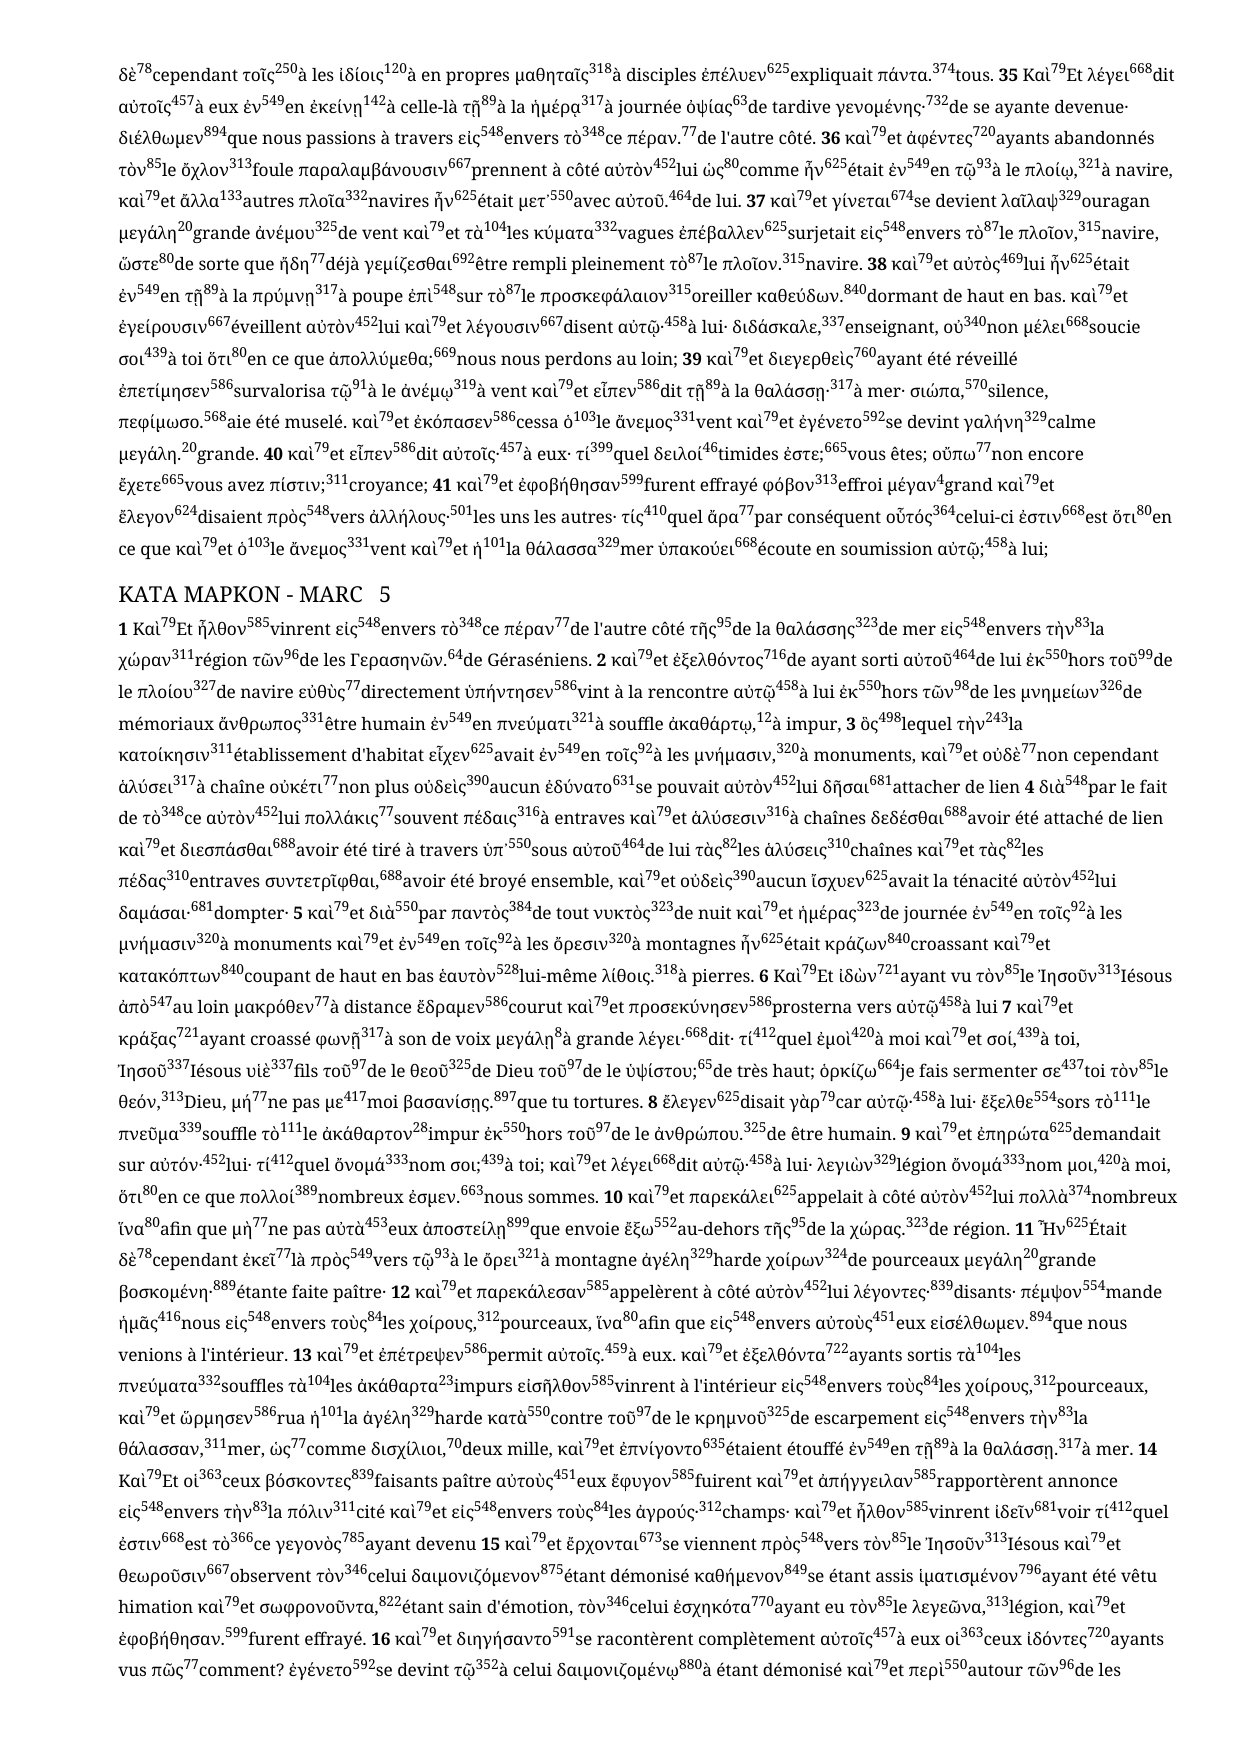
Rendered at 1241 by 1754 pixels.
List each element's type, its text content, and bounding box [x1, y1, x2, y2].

text ΚΑΤΑ ΜΑΡΚΟΝ - MARC 5 [118, 579, 1181, 608]
text 1 Καὶ79Et ἦλθον585vinrent εἰς548envers τὸ348ce πέραν77de l'autre côté τῆς95de la θαλάσσης323de mer εἰς548envers τὴν83la χώραν311région τῶν96de les Γερασηνῶν.64de Géraséniens. 2 καὶ79et ἐξελθόντος716de ayant sorti αὐτοῦ464de lui ἐκ550hors τοῦ99de le πλοίου327de navire εὐθὺς77directement ὑπήντησεν586vint à la rencontre αὐτῷ458à lui ἐκ550hors τῶν98de les μνημείων326de mémoriaux ἄνθρωπος331être humain ἐν549en πνεύματι321à souffle ἀκαθάρτῳ,12à impur, 3 ὃς498lequel τὴν243la κατοίκησιν311établissement d'habitat εἶχεν625avait ἐν549en τοῖς92à les μνήμασιν,320à monuments, καὶ79et οὐδὲ77non cependant ἁλύσει317à chaîne οὐκέτι77non plus οὐδεὶς390aucun ἐδύνατο631se pouvait αὐτὸν452lui δῆσαι681attacher de lien 4 διὰ548par le fait de τὸ348ce αὐτὸν452lui πολλάκις77souvent πέδαις316à entraves καὶ79et ἁλύσεσιν316à chaînes δεδέσθαι688avoir été attaché de lien καὶ79et διεσπάσθαι688avoir été tiré à travers ὑπ᾽550sous αὐτοῦ464de lui τὰς82les ἁλύσεις310chaînes καὶ79et τὰς82les πέδας310entraves συντετρῖφθαι,688avoir été broyé ensemble, καὶ79et οὐδεὶς390aucun ἴσχυεν625avait la ténacité αὐτὸν452lui δαμάσαι·681dompter· 5 καὶ79et διὰ550par παντὸς384de tout νυκτὸς323de nuit καὶ79et ἡμέρας323de journée ἐν549en τοῖς92à les μνήμασιν320à monuments καὶ79et ἐν549en τοῖς92à les ὄρεσιν320à montagnes ἦν625était κράζων840croassant καὶ79et κατακόπτων840coupant de haut en bas ἑαυτὸν528lui-même λίθοις.318à pierres. 6 Καὶ79Et ἰδὼν721ayant vu τὸν85le Ἰησοῦν313Iésous ἀπὸ547au loin μακρόθεν77à distance ἔδραμεν586courut καὶ79et προσεκύνησεν586prosterna vers αὐτῷ458à lui 7 καὶ79et κράξας721ayant croassé φωνῇ317à son de voix μεγάλῃ8à grande λέγει·668dit· τί412quel ἐμοὶ420à moi καὶ79et σοί,439à toi, Ἰησοῦ337Iésous υἱὲ337fils τοῦ97de le θεοῦ325de Dieu τοῦ97de le ὑψίστου;65de très haut; ὁρκίζω664je fais sermenter σε437toi τὸν85le θεόν,313Dieu, μή77ne pas με417moi βασανίσῃς.897que tu tortures. 8 ἔλεγεν625disait γὰρ79car αὐτῷ·458à lui· ἔξελθε554sors τὸ111le πνεῦμα339souffle τὸ111le ἀκάθαρτον28impur ἐκ550hors τοῦ97de le ἀνθρώπου.325de être humain. 9 καὶ79et ἐπηρώτα625demandait sur αὐτόν·452lui· τί412quel ὄνομά333nom σοι;439à toi; καὶ79et λέγει668dit αὐτῷ·458à lui· λεγιὼν329légion ὄνομά333nom μοι,420à moi, ὅτι80en ce que πολλοί389nombreux ἐσμεν.663nous sommes. 10 καὶ79et παρεκάλει625appelait à côté αὐτὸν452lui πολλὰ374nombreux ἵνα80afin que μὴ77ne pas αὐτὰ453eux ἀποστείλῃ899que envoie ἔξω552au-dehors τῆς95de la χώρας.323de région. 11 Ἦν625Était δὲ78cependant ἐκεῖ77là πρὸς549vers τῷ93à le ὄρει321à montagne ἀγέλη329harde χοίρων324de pourceaux μεγάλη20grande βοσκομένη·889étante faite paître· 12 καὶ79et παρεκάλεσαν585appelèrent à côté αὐτὸν452lui λέγοντες·839disants· πέμψον554mande ἡμᾶς416nous εἰς548envers τοὺς84les χοίρους,312pourceaux, ἵνα80afin que εἰς548envers αὐτοὺς451eux εἰσέλθωμεν.894que nous venions à l'intérieur. 13 καὶ79et ἐπέτρεψεν586permit αὐτοῖς.459à eux. καὶ79et ἐξελθόντα722ayants sortis τὰ104les πνεύματα332souffles τὰ104les ἀκάθαρτα23impurs εἰσῆλθον585vinrent à l'intérieur εἰς548envers τοὺς84les χοίρους,312pourceaux, καὶ79et ὥρμησεν586rua ἡ101la ἀγέλη329harde κατὰ550contre τοῦ97de le κρημνοῦ325de escarpement εἰς548envers τὴν83la θάλασσαν,311mer, ὡς77comme δισχίλιοι,70deux mille, καὶ79et ἐπνίγοντο635étaient étouffé ἐν549en τῇ89à la θαλάσσῃ.317à mer. 14 Καὶ79Et οἱ363ceux βόσκοντες839faisants paître αὐτοὺς451eux ἔφυγον585fuirent καὶ79et ἀπήγγειλαν585rapportèrent annonce εἰς548envers τὴν83la πόλιν311cité καὶ79et εἰς548envers τοὺς84les ἀγρούς·312champs· καὶ79et ἦλθον585vinrent ἰδεῖν681voir τί412quel ἐστιν668est τὸ366ce γεγονὸς785ayant devenu 15 καὶ79et ἔρχονται673se viennent πρὸς548vers τὸν85le Ἰησοῦν313Iésous καὶ79et θεωροῦσιν667observent τὸν346celui δαιμονιζόμενον875étant démonisé καθήμενον849se étant assis ἱματισμένον796ayant été vêtu himation καὶ79et σωφρονοῦντα,822étant sain d'émotion, τὸν346celui ἐσχηκότα770ayant eu τὸν85le λεγεῶνα,313légion, καὶ79et ἐφοβήθησαν.599furent effrayé. 16 καὶ79et διηγήσαντο591se racontèrent complètement αὐτοῖς457à eux οἱ363ceux ἰδόντες720ayants vus πῶς77comment? ἐγένετο592se devint τῷ352à celui δαιμονιζομένῳ880à étant démonisé καὶ79et περὶ550autour τῶν96de les χοίρων.324de pourceaux. 17 καὶ79et ἤρξαντο591se originèrent παρακαλεῖν689appeler à côté αὐτὸν452lui ἀπελθεῖν681éloigner ἀπὸ550au loin τῶν98de les ὁρίων326de frontières αὐτῶν.463de eux. 18 Καὶ79Et ἐμβαίνοντος834de embarquant αὐτοῦ464de lui εἰς548envers τὸ87le πλοῖον315navire παρεκάλει625appelait à côté αὐτὸν452lui ὁ364celui δαιμονισθεὶς760ayant été démonisé ἵνα80afin que μετ᾽550avec αὐτοῦ464de lui ᾖ.921que soit. 19 καὶ79et οὐκ77non ἀφῆκεν586abandonna αὐτόν,452lui, ἀλλὰ79mais λέγει668dit αὐτῷ·458à lui· ὕπαγε570dirige en arrière εἰς548envers τὸν85le οἶκόν313maison σου442de toi πρὸς548vers τοὺς84les σοὺς432tiens καὶ79et ἀπάγγειλον554rapporte annonce αὐτοῖς457à eux ὅσα481autant lesquels ὁ103le κύριός331Maître σοι439à toi πεποίηκεν642a fait καὶ79et ἠλέησέν586fit miséricorde σε.437toi. 20 καὶ79et ἀπῆλθεν586éloigna καὶ79et ἤρξατο592se origina κηρύσσειν689annoncer ἐν549en τῇ89à la Δεκαπόλει317à Décapole ὅσα481autant lesquels ἐποίησεν586fit αὐτῷ458à lui ὁ103le Ἰησοῦς,331Iésous, καὶ79et πάντες389tous ἐθαύμαζον.624étonnaient. 21 Καὶ79Et διαπεράσαντος716de ayant traversé τοῦ97de le Ἰησοῦ325de Iésous [ἐν549[en τῷ93à le πλοίῳ]321à navire] πάλιν77de nouveau εἰς548envers τὸ348ce πέραν77de l'autre côté συνήχθη600fut mené ensemble ὄχλος331foule πολὺς287nombreux ἐπ᾽548sur αὐτόν,452lui, καὶ79et ἦν625était παρὰ548à côté τὴν83la θάλασσαν.311mer. 22 Καὶ79Et ἰδοὺ,306voici, ἔρχεται674se vient εἷς71un τῶν96de les ἀρχισυναγώγων,324de chefs de synagogues, ὀνόματι321à nom Ἰάϊρος,331Iairos, καὶ79et ἰδὼν721ayant vu αὐτὸν452lui πίπτει668tombe πρὸς548vers τοὺς84les πόδας312pieds αὐτοῦ464de lui 23 καὶ79et παρακαλεῖ668appelle à côté αὐτὸν452lui πολλὰ374nombreux λέγων840disant ὅτι80en ce que τὸ105le θυγάτριόν333petite fille μου424de moi ἐσχάτως77dernièrement ἔχει,668a, ἵνα80afin que ἐλθὼν721ayant venu ἐπιθῇς897que tu surposes τὰς82les χεῖρας310mains αὐτῇ456à elle ἵνα80afin que σωθῇ911que soit sauvé καὶ79et ζήσῃ.899que vive. 24 καὶ79et ἀπῆλθεν586éloigna μετ᾽550avec αὐτοῦ.464de lui. καὶ79et ἠκολούθει625suivait αὐτῷ458à lui ὄχλος331foule πολὺς287nombreux καὶ79et συνέθλιβον624oppressaient ensemble αὐτόν.452lui. 25 Καὶ79Et γυνὴ329femme οὖσα838étante ἐν549en ῥύσει317à écoulement αἵματος327de sang δώδεκα180douze ἔτη314ans 26 καὶ79et πολλὰ374nombreux παθοῦσα719ayante soufferte ὑπὸ550sous πολλῶν280de nombreux ἰατρῶν324de médecins καὶ79et δαπανήσασα719ayante dépensée τὰ347ces παρ᾽550à côté αὐτῆς535de elle-même πάντα374tous καὶ79et μηδὲν375pas un ὠφεληθεῖσα758ayante étée profitée ἀλλὰ79mais μᾶλλον77davantage εἰς548envers τὸ87le χεῖρον6pire ἐλθοῦσα,719ayante venue, 27 ἀκούσασα719ayante écoutée τὰ365ces περὶ550autour τοῦ97de le Ἰησοῦ,325de Iésous, ἐλθοῦσα719ayante venue ἐν549en τῷ91à le ὄχλῳ319à foule ὄπισθεν77de derrière ἥψατο592se toucha τοῦ99de le ἱματίου327de himation αὐτοῦ·464de lui· 28 ἔλεγεν625disait γὰρ79car ὅτι80en ce que ἐὰν80si le cas échéant ἅψωμαι901que je me touche κἂν77et si τῶν98de les ἱματίων326de himations αὐτοῦ464de lui σωθήσομαι.615je serai sauvé. 29 καὶ79et εὐθὺς77directement ἐξηράνθη600fut séché ἡ101la πηγὴ329source τοῦ99de le αἵματος327de sang αὐτῆς462de elle καὶ79et ἔγνω586connut τῷ253à le σώματι321à corps ὅτι80en ce que ἴαται654a été guéri ἀπὸ550au loin τῆς95de la μάστιγος.323de fouet. 30 καὶ79et εὐθὺς77directement ὁ103le Ἰησοῦς331Iésous ἐπιγνοὺς721ayant reconnu ἐν549en ἑαυτῷ533à lui-même τὴν83la ἐξ550hors αὐτοῦ464de lui δύναμιν311puissance ἐξελθοῦσαν705ayante sortie ἐπιστραφεὶς760ayant été tourné sur ἐν549en τῷ91à le ὄχλῳ319à foule ἔλεγεν·625disait· τίς410quel μου424de moi ἥψατο592se toucha τῶν98de les ἱματίων;326de himations; 31 καὶ79et ἔλεγον624disaient αὐτῷ458à lui οἱ102les μαθηταὶ330disciples αὐτοῦ·464de lui· βλέπεις666tu regardes τὸν85le ὄχλον313foule συνθλίβοντά822oppressant ensemble σε437toi καὶ79et λέγεις·666tu dis· τίς410quel μου424de moi ἥψατο;592se toucha; 32 καὶ79et περιεβλέπετο631se regardait autour ἰδεῖν681voir τὴν344celle τοῦτο348ce-ci ποιήσασαν.705ayante faite. 33 ἡ101la δὲ78cependant γυνὴ329femme φοβηθεῖσα758ayante étée effrayée καὶ79et τρέμουσα,838tremblante, εἰδυῖα781ayante sue ὃ500lequel γέγονεν642a devenu αὐτῇ,456à elle, ἦλθεν586vint καὶ79et προσέπεσεν586tomba vers αὐτῷ458à lui καὶ79et εἶπεν586dit αὐτῷ458à lui πᾶσαν267toute τὴν83la ἀλήθειαν.311vérité. 34 ὁ469celui δὲ78cependant εἶπεν586dit αὐτῇ·456à elle· θυγάτηρ,335fille, ἡ101la πίστις329croyance σου442de toi σέσωκέν642a sauvé σε·437toi· ὕπαγε570dirige en arrière εἰς548envers εἰρήνην311paix καὶ79et ἴσθι570sois ὑγιὴς45saine ἀπὸ550au loin τῆς95de la μάστιγός323de fouet σου.442de toi. 35 Ἔτι77Encore αὐτοῦ464de lui λαλοῦντος834de bavardant ἔρχονται673se viennent ἀπὸ550au loin τοῦ97de le ἀρχισυναγώγου325de chef de synagogue λέγοντες839disants ὅτι80en ce que ἡ101la θυγάτηρ329fille σου442de toi ἀπέθανεν·586mourut loin· τί399quel ἔτι77encore σκύλλεις666tu écorches τὸν85le διδάσκαλον;313enseignant; 36 ὁ103le δὲ78cependant Ἰησοῦς331Iésous παρακούσας721ayant écouté à côté τὸν85le λόγον313discours λαλούμενον875étant bavardé λέγει668dit τῷ91à le ἀρχισυναγώγῳ·319à chef de synagogue· μὴ77ne pas φοβοῦ,574te effraie, μόνον77seulement πίστευε.570crois. 37 καὶ79et οὐκ77non ἀφῆκεν586abandonna οὐδένα373aucun μετ᾽550avec αὐτοῦ464de lui συνακολουθῆσαι681suivre ensemble εἰ551si μὴ77ne pas τὸν85le Πέτρον313Pierre καὶ79et Ἰάκωβον313Iakobos καὶ79et Ἰωάννην313Ioannes τὸν85le ἀδελφὸν313frère Ἰακώβου.325de Iakobos. 38 καὶ79et ἔρχονται673se viennent εἰς548envers τὸν85le οἶκον313maison τοῦ97de le ἀρχισυναγώγου,325de chef de synagogue, καὶ79et θεωρεῖ668observe θόρυβον313tumulte καὶ79et κλαίοντας821pleurants καὶ79et ἀλαλάζοντας821criants alala πολλά,374nombreux, 39 καὶ79et εἰσελθὼν721ayant venu à l'intérieur λέγει668dit αὐτοῖς·457à eux· τί399quel θορυβεῖσθε677vous êtes tumultués καὶ79et κλαίετε;665vous pleurez; τὸ105le παιδίον333petit enfant οὐκ77non ἀπέθανεν586mourut loin ἀλλὰ79mais καθεύδει.668dort de haut en bas. 40 καὶ79et κατεγέλων624riaient de haut en bas αὐτοῦ.464de lui. αὐτὸς469lui δὲ78cependant ἐκβαλὼν721ayant éjecté πάντας372tous παραλαμβάνει668prend à côté τὸν85le πατέρα313père τοῦ99de le παιδίου327de petit enfant καὶ79et τὴν83la μητέρα311mère καὶ79et τοὺς345ceux μετ᾽550avec αὐτοῦ464de lui καὶ79et εἰσπορεύεται674se va à l'intérieur ὅπου80là où ἦν625était τὸ105le παιδίον.333petit enfant. 41 καὶ79et κρατήσας721ayant saisi avec force τῆς95de la χειρὸς323de main τοῦ99de le παιδίου327de petit enfant λέγει668dit αὐτῇ·456à elle· ταλιθα341Talitha κουμ,341koum, ὅ500lequel ἐστιν668est μεθερμηνευόμενον·893étant traduit· τὸ111le κοράσιον,339fillette, σοὶ439à toi λέγω,664je dis, ἔγειρε.570éveille. 42 καὶ79et εὐθὺς77directement ἀνέστη586redressa τὸ105le κοράσιον333fillette καὶ79et περιεπάτει·625piétinait autour· ἦν625était γὰρ79car ἐτῶν326de ans δώδεκα.192de douze. καὶ79et ἐξέστησαν585extasièrent [εὐθὺς]77[directement] ἐκστάσει317à extase μεγάλῃ.8à grande. 43 καὶ79et διεστείλατο592se équipa en séparant αὐτοῖς457à eux πολλὰ374nombreux ἵνα80afin que μηδεὶς390pas un γνοῖ899que connaisse τοῦτο,348ce-ci, καὶ79et εἶπεν586dit δοθῆναι683être donné αὐτῇ456à elle φαγεῖν.681manger. [118, 613, 1181, 1682]
text 1 Καὶ79Et πάλιν77de nouveau ἤρξατο592se origina διδάσκειν689enseigner παρὰ548à côté τὴν83la θάλασσαν·311mer· καὶ79et συνάγεται680est mené ensemble πρὸς548vers αὐτὸν452lui ὄχλος331foule πλεῖστος,22plus nombreux, ὥστε80de sorte que αὐτὸν452lui εἰς548envers τὸ87le πλοῖον315navire ἐμβάντα707ayant embarqué καθῆσθαι690se être assis ἐν549en τῇ89à la θαλάσσῃ,317à mer, καὶ79et πᾶς287tout ὁ103le ὄχλος331foule πρὸς548vers τὴν83la θάλασσαν311mer ἐπὶ550sur τῆς95de la γῆς323de terre ἦσαν.624étaient. 2 καὶ79et ἐδίδασκεν625enseignait αὐτοὺς451eux ἐν549en παραβολαῖς316à paraboles πολλὰ374nombreux καὶ79et ἔλεγεν625disait αὐτοῖς457à eux ἐν549en τῇ89à la διδαχῇ317à enseignement αὐτοῦ·464de lui· 3 Ἀκούετε.569Écoutez. ἰδοὺ306voici ἐξῆλθεν586sortit ὁ364celui σπείρων840semant σπεῖραι.681semer. 4 καὶ79et ἐγένετο592se devint ἐν549en τῷ354à ce σπείρειν689semer ὃ392lequel μὲν77certes ἔπεσεν586tomba παρὰ548à côté τὴν83la ὁδόν,311chemin, καὶ79et ἦλθεν586vint τὰ104les πετεινὰ332volatiles καὶ79et κατέφαγεν586mangea de haut en bas αὐτό.454lui. 5 καὶ79et ἄλλο392autre ἔπεσεν586tomba ἐπὶ548sur τὸ87le πετρῶδες55rocailleux ὅπου77là où οὐκ77non εἶχεν625avait γῆν311terre πολλήν,267nombreuse, καὶ79et εὐθὺς77directement ἐξανέτειλεν586leva de bas en haut au-dehors διὰ548par le fait de τὸ87le μὴ77ne pas ἔχειν689avoir βάθος315profondeur γῆς·323de terre· 6 καὶ79et ὅτε80lorsque ἀνέτειλεν586leva de bas en haut ὁ103le ἥλιος331soleil ἐκαυματίσθη600fut brûlé καὶ79et διὰ548par le fait de τὸ348ce μὴ77ne pas ἔχειν689avoir ῥίζαν311racine ἐξηράνθη.600fut séché. 7 καὶ79et ἄλλο392autre ἔπεσεν586tomba εἰς548envers τὰς82les ἀκάνθας,310épines, καὶ79et ἀνέβησαν585montèrent αἱ100les ἄκανθαι328épines καὶ79et συνέπνιξαν585étouffèrent avec αὐτό,454lui, καὶ79et καρπὸν313fruit οὐκ77non ἔδωκεν.586donna. 8 καὶ79et ἄλλα391autres ἔπεσεν586tomba εἰς548envers τὴν83la γῆν311terre τὴν83la καλὴν2belle καὶ79et ἐδίδου625donnait καρπὸν313fruit ἀναβαίνοντα841montants καὶ79et αὐξανόμενα892étants crûs καὶ79et ἔφερεν625portait ἓν548en τριάκοντα54trente καὶ79et ἓν549en ἑξήκοντα60à soixante καὶ79et ἓν549en ἑκατόν.60à cent. 9 καὶ79et ἔλεγεν·625disait· ὃς498lequel ἔχει668a ὦτα314oreilles ἀκούειν689écouter ἀκουέτω.572écoute. 10 Καὶ79Et ὅτε80lorsque ἐγένετο592se devint κατὰ548selon μόνας,370seules, ἠρώτων624sollicitaient αὐτὸν452lui οἱ468ceux περὶ548autour αὐτὸν452lui σὺν549avec τοῖς90à les δώδεκα58à douze τὰς82les παραβολάς.310paraboles. 11 καὶ79et ἔλεγεν625disait αὐτοῖς·457à eux· ὑμῖν438à vous τὸ105le μυστήριον333mystère δέδοται654a été donné τῆς95de la βασιλείας323de royauté τοῦ97de le θεοῦ·325de Dieu· ἐκείνοις351à ceux-là δὲ78cependant τοῖς485à ceux ἔξω77au-dehors ἐν549en παραβολαῖς316à paraboles τὰ365ces πάντα288tous γίνεται,674se devient, 12 ἵνα80afin que βλέποντες839regardants βλέπωσιν920que regardent καὶ79et μὴ77ne pas ἴδωσιν,898que voient, καὶ79et ἀκούοντες839écoutants ἀκούωσιν920que écoutent καὶ79et μὴ77ne pas συνιῶσιν,920que comprennent, μήποτε80de peur que ἐπιστρέψωσιν898que tournent sur καὶ79et ἀφεθῇ911que soit abandonné αὐτοῖς.457à eux. 13 Καὶ79Et λέγει668dit αὐτοῖς·457à eux· οὐκ77non οἴδατε639vous avez su τὴν83la παραβολὴν311parabole ταύτην,136celle-ci, καὶ79et πῶς77comment? πάσας266toutes τὰς82les παραβολὰς310paraboles γνώσεσθε;609vous vous connaîtrez; 14 ὁ364celui σπείρων840semant τὸν85le λόγον313discours σπείρει.668sème. 15 οὗτοι363ceux-ci δέ78cependant εἰσιν667sont οἱ363ceux παρὰ548à côté τὴν83la ὁδόν·311chemin· ὅπου77là où σπείρεται680est semé ὁ103le λόγος331discours καὶ79et ὅταν80lorsque le cas échéant ἀκούσωσιν,898que écoutent, εὐθὺς77directement ἔρχεται674se vient ὁ103le σατανᾶς331Satanas καὶ79et αἴρει668lève τὸν85le λόγον313discours τὸν346celui ἐσπαρμένον796ayant été semé εἰς548envers αὐτούς.451eux. 16 καὶ79et οὗτοί363ceux-ci εἰσιν667sont ὁμοίως77semblablement οἱ363ceux ἐπὶ548sur τὰ86les πετρώδη54rocailleux σπειρόμενοι,890étants semés, οἳ497lesquels ὅταν80lorsque le cas échéant ἀκούσωσιν898que écoutent τὸν85le λόγον313discours εὐθὺς77directement μετὰ550avec χαρᾶς323de joie λαμβάνουσιν667prennent αὐτόν,452lui, 17 καὶ79et οὐκ77non ἔχουσιν667ont ῥίζαν311racine ἐν549en ἑαυτοῖς532à eux-mêmes ἀλλὰ79mais πρόσκαιροί46vers des moments εἰσιν,667sont, εἶτα77puis γενομένης732de se ayante devenue θλίψεως323de oppression ἢ79ou διωγμοῦ325de poursuite διὰ548par le fait de τὸν85le λόγον313discours εὐθὺς77directement σκανδαλίζονται.679sont scandalisés. 18 καὶ79et ἄλλοι389autres εἰσὶν667sont οἱ363ceux εἰς548envers τὰς82les ἀκάνθας310épines σπειρόμενοι·890étants semés· οὗτοί363ceux-ci εἰσιν667sont οἱ363ceux τὸν85le λόγον313discours ἀκούσαντες,720ayants écoutés, 19 καὶ79et αἱ100les μέριμναι328inquiétudes τοῦ97de le αἰῶνος325de ère καὶ79et ἡ101la ἀπάτη329appât τοῦ97de le πλούτου325de richesse καὶ79et αἱ100les περὶ548autour τὰ86les λοιπὰ374restants ἐπιθυμίαι328désirs en fureurs εἰσπορευόμεναι864se allantes à l'intérieur συμπνίγουσιν667étouffent avec τὸν85le λόγον313discours καὶ79et ἄκαρπος47sans fruit γίνεται.674se devient. 20 καὶ79et ἐκεῖνοί363ceux-là εἰσιν667sont οἱ363ceux ἐπὶ548sur τὴν83la γῆν311terre τὴν83la καλὴν2belle σπαρέντες,759ayants étés semés, οἵτινες497lesquels des quelconques ἀκούουσιν667écoutent τὸν85le λόγον313discours καὶ79et παραδέχονται673se acceptent à côté καὶ79et καρποφοροῦσιν667colportent du fruit ἓν549en τριάκοντα60à trente καὶ79et ἓν549en ἑξήκοντα60à soixante καὶ79et ἓν549en ἑκατόν.60à cent. 21 Καὶ79Et ἔλεγεν625disait αὐτοῖς·457à eux· μήτι340ne serait-ce que ἔρχεται674se vient ὁ103le λύχνος331chandelle ἵνα80afin que ὑπὸ548sous τὸν85le μόδιον313muid τεθῇ911que soit posé ἢ79ou ὑπὸ548sous τὴν83la κλίνην;311lit; οὐχ340non ἵνα80afin que ἐπὶ548sur τὴν83la λυχνίαν311chandelier τεθῇ;911que soit posé; 22 οὐ77non γάρ79car ἐστιν668est κρυπτὸν49caché ἐὰν80si le cas échéant μὴ77ne pas ἵνα80afin que φανερωθῇ,911que soit rendu visible, οὐδὲ79non cependant ἐγένετο592se devint ἀπόκρυφον73caché au loin ἀλλ᾽79mais ἵνα80afin que ἔλθῃ899que vienne εἰς548envers φανερόν.55visible. 23 εἴ80si τις390un quelconque ἔχει668a ὦτα314oreilles ἀκούειν689écouter ἀκουέτω.572écoute. 24 Καὶ79Et ἔλεγεν625disait αὐτοῖς·457à eux· βλέπετε569regardez τί399quel ἀκούετε.665vous écoutez. ἐν549en ᾧ299à lequel μέτρῳ321à mesure μετρεῖτε665vous mesurez μετρηθήσεται619sera mesuré ὑμῖν438à vous καὶ79et προστεθήσεται619sera apposé ὑμῖν.438à vous. 25 ὃς498lequel γὰρ79car ἔχει,668a, δοθήσεται619sera donné αὐτῷ·458à lui· καὶ79et ὃς498lequel οὐκ77non ἔχει,668a, καὶ77aussi ὃ482lequel ἔχει668a ἀρθήσεται619sera levé ἀπ᾽550au loin αὐτοῦ.464de lui. 26 Καὶ79Et ἔλεγεν·625disait· οὕτως77ainsi ἐστὶν668est ἡ101la βασιλεία329royauté τοῦ97de le θεοῦ325de Dieu ὡς80comme ἄνθρωπος331être humain βάλῃ899que jette τὸν85le σπόρον313semaille ἐπὶ550sur τῆς95de la γῆς323de terre 27 καὶ79et καθεύδῃ921que dorme de haut en bas καὶ79et ἐγείρηται932que soit éveillé νύκτα311nuit καὶ79et ἡμέραν,311journée, καὶ79et ὁ103le σπόρος331semaille βλαστᾷ921que germe καὶ79et μηκύνηται927que se allonge ὡς77comme οὐκ77non οἶδεν642a su αὐτός.469lui. 28 αὐτομάτη69automate ἡ101la γῆ329terre καρποφορεῖ,668colporte du fruit, πρῶτον77premièrement χόρτον313herbe εἶτα77puis στάχυν313épi εἶτα77puis πλήρη[ς]22de plénitude σῖτον313froment ἐν549en τῷ91à le στάχυϊ.319à épi. 29 ὅταν80lorsque le cas échéant δὲ78cependant παραδοῖ899que livre ὁ103le καρπός,331fruit, εὐθὺς77directement ἀποστέλλει668envoie τὸ87le δρέπανον,315faucille, ὅτι80en ce que παρέστηκεν642a dressé à côté ὁ103le θερισμός.331moisson. 30 Καὶ79Et ἔλεγεν·625disait· πῶς77comment? ὁμοιώσωμεν894que nous rendions semblable τὴν83la βασιλείαν311royauté τοῦ97de le θεοῦ325de Dieu ἢ79ou ἐν549en τίνι164à quelle αὐτὴν450elle παραβολῇ317à parabole θῶμεν;894que nous posions; 31 ὡς80comme κόκκῳ319à grain σινάπεως,327de sinapis, ὃς498lequel ὅταν80lorsque le cas échéant σπαρῇ911que soit semé ἐπὶ550sur τῆς95de la γῆς,323de terre, μικρότερον49plus petit ὂν842étant πάντων282de tous τῶν98de les σπερμάτων326de semences τῶν493de ces ἐπὶ550sur τῆς95de la γῆς,323de terre, 32 καὶ79et ὅταν80lorsque le cas échéant σπαρῇ,911que soit semé, ἀναβαίνει668monte καὶ79et γίνεται674se devient μεῖζον49plus grand πάντων282de tous τῶν98de les λαχάνων326de légumes καὶ79et ποιεῖ668fait κλάδους312branches μεγάλους,3grands, ὥστε80de sorte que δύνασθαι690se pouvoir ὑπὸ548sous τὴν83la σκιὰν311ombre αὐτοῦ466de lui τὰ86les πετεινὰ314volatiles τοῦ97de le οὐρανοῦ325de ciel κατασκηνοῦν.689dresser la tente de haut en bas. 33 Καὶ79Et τοιαύταις141à telles παραβολαῖς316à paraboles πολλαῖς272à nombreuses ἐλάλει625bavardait αὐτοῖς457à eux τὸν85le λόγον313discours καθὼς77de haut en bas comme ἠδύναντο630se pouvaient ἀκούειν·689écouter· 34 χωρὶς552séparément δὲ78cependant παραβολῆς323de parabole οὐκ77non ἐλάλει625bavardait αὐτοῖς,457à eux, κατ᾽548selon ἰδίαν544en propre δὲ78cependant τοῖς250à les ἰδίοις120à en propres μαθηταῖς318à disciples ἐπέλυεν625expliquait πάντα.374tous. 35 Καὶ79Et λέγει668dit αὐτοῖς457à eux ἐν549en ἐκείνῃ142à celle-là τῇ89à la ἡμέρᾳ317à journée ὀψίας63de tardive γενομένης·732de se ayante devenue· διέλθωμεν894que nous passions à travers εἰς548envers τὸ348ce πέραν.77de l'autre côté. 36 καὶ79et ἀφέντες720ayants abandonnés τὸν85le ὄχλον313foule παραλαμβάνουσιν667prennent à côté αὐτὸν452lui ὡς80comme ἦν625était ἐν549en τῷ93à le πλοίῳ,321à navire, καὶ79et ἄλλα133autres πλοῖα332navires ἦν625était μετ᾽550avec αὐτοῦ.464de lui. 37 καὶ79et γίνεται674se devient λαῖλαψ329ouragan μεγάλη20grande ἀνέμου325de vent καὶ79et τὰ104les κύματα332vagues ἐπέβαλλεν625surjetait εἰς548envers τὸ87le πλοῖον,315navire, ὥστε80de sorte que ἤδη77déjà γεμίζεσθαι692être rempli pleinement τὸ87le πλοῖον.315navire. 38 καὶ79et αὐτὸς469lui ἦν625était ἐν549en τῇ89à la πρύμνῃ317à poupe ἐπὶ548sur τὸ87le προσκεφάλαιον315oreiller καθεύδων.840dormant de haut en bas. καὶ79et ἐγείρουσιν667éveillent αὐτὸν452lui καὶ79et λέγουσιν667disent αὐτῷ·458à lui· διδάσκαλε,337enseignant, οὐ340non μέλει668soucie σοι439à toi ὅτι80en ce que ἀπολλύμεθα;669nous nous perdons au loin; 39 καὶ79et διεγερθεὶς760ayant été réveillé ἐπετίμησεν586survalorisa τῷ91à le ἀνέμῳ319à vent καὶ79et εἶπεν586dit τῇ89à la θαλάσσῃ·317à mer· σιώπα,570silence, πεφίμωσο.568aie été muselé. καὶ79et ἐκόπασεν586cessa ὁ103le ἄνεμος331vent καὶ79et ἐγένετο592se devint γαλήνη329calme μεγάλη.20grande. 40 καὶ79et εἶπεν586dit αὐτοῖς·457à eux· τί399quel δειλοί46timides ἐστε;665vous êtes; οὔπω77non encore ἔχετε665vous avez πίστιν;311croyance; 41 καὶ79et ἐφοβήθησαν599furent effrayé φόβον313effroi μέγαν4grand καὶ79et ἔλεγον624disaient πρὸς548vers ἀλλήλους·501les uns les autres· τίς410quel ἄρα77par conséquent οὗτός364celui-ci ἐστιν668est ὅτι80en ce que καὶ79et ὁ103le ἄνεμος331vent καὶ79et ἡ101la θάλασσα329mer ὑπακούει668écoute en soumission αὐτῷ;458à lui; [118, 59, 1181, 560]
